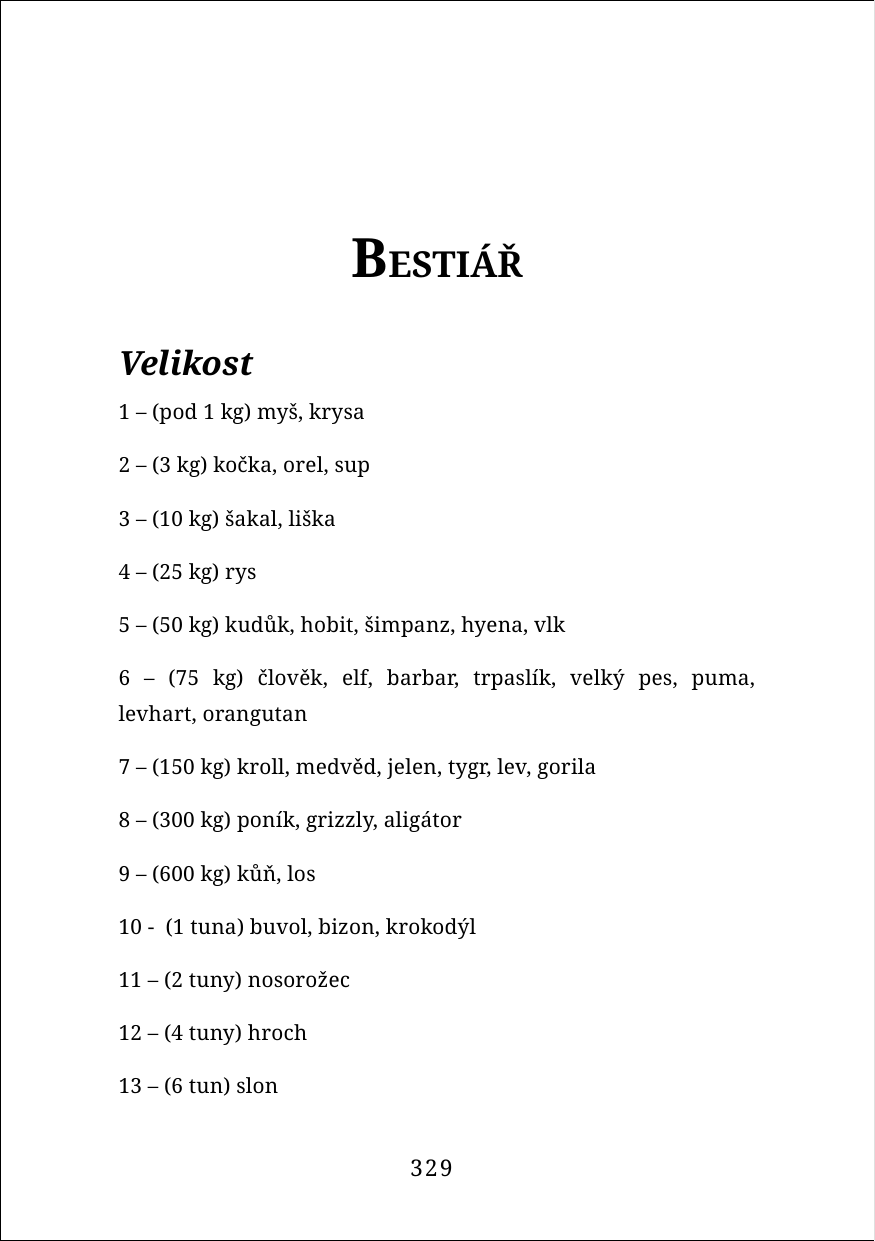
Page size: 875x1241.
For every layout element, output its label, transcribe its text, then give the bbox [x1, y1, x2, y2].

subtitle Bestiář [118, 219, 756, 293]
text 8 – (300 kg) poník, grizzly, aligátor [118, 805, 756, 834]
text 3 – (10 kg) šakal, liška [118, 504, 756, 532]
text 2 – (3 kg) kočka, orel, sup [118, 451, 756, 479]
text 13 – (6 tun) slon [118, 1072, 756, 1100]
subtitle Velikost [118, 340, 756, 386]
text 12 – (4 tuny) hroch [118, 1018, 756, 1047]
text 5 – (50 kg) kudůk, hobit, šimpanz, hyena, vlk [118, 610, 756, 639]
text 11 – (2 tuny) nosorožec [118, 965, 756, 993]
text 4 – (25 kg) rys [118, 557, 756, 585]
text 9 – (600 kg) kůň, los [118, 859, 756, 887]
text 1 – (pod 1 kg) myš, krysa [118, 397, 756, 426]
text 10 - (1 tuna) buvol, bizon, krokodýl [118, 912, 756, 940]
text 7 – (150 kg) kroll, medvěd, jelen, tygr, lev, gorila [118, 752, 756, 781]
text 6 – (75 kg) člověk, elf, barbar, trpaslík, velký pes, puma, levhart, orangutan [118, 663, 756, 727]
